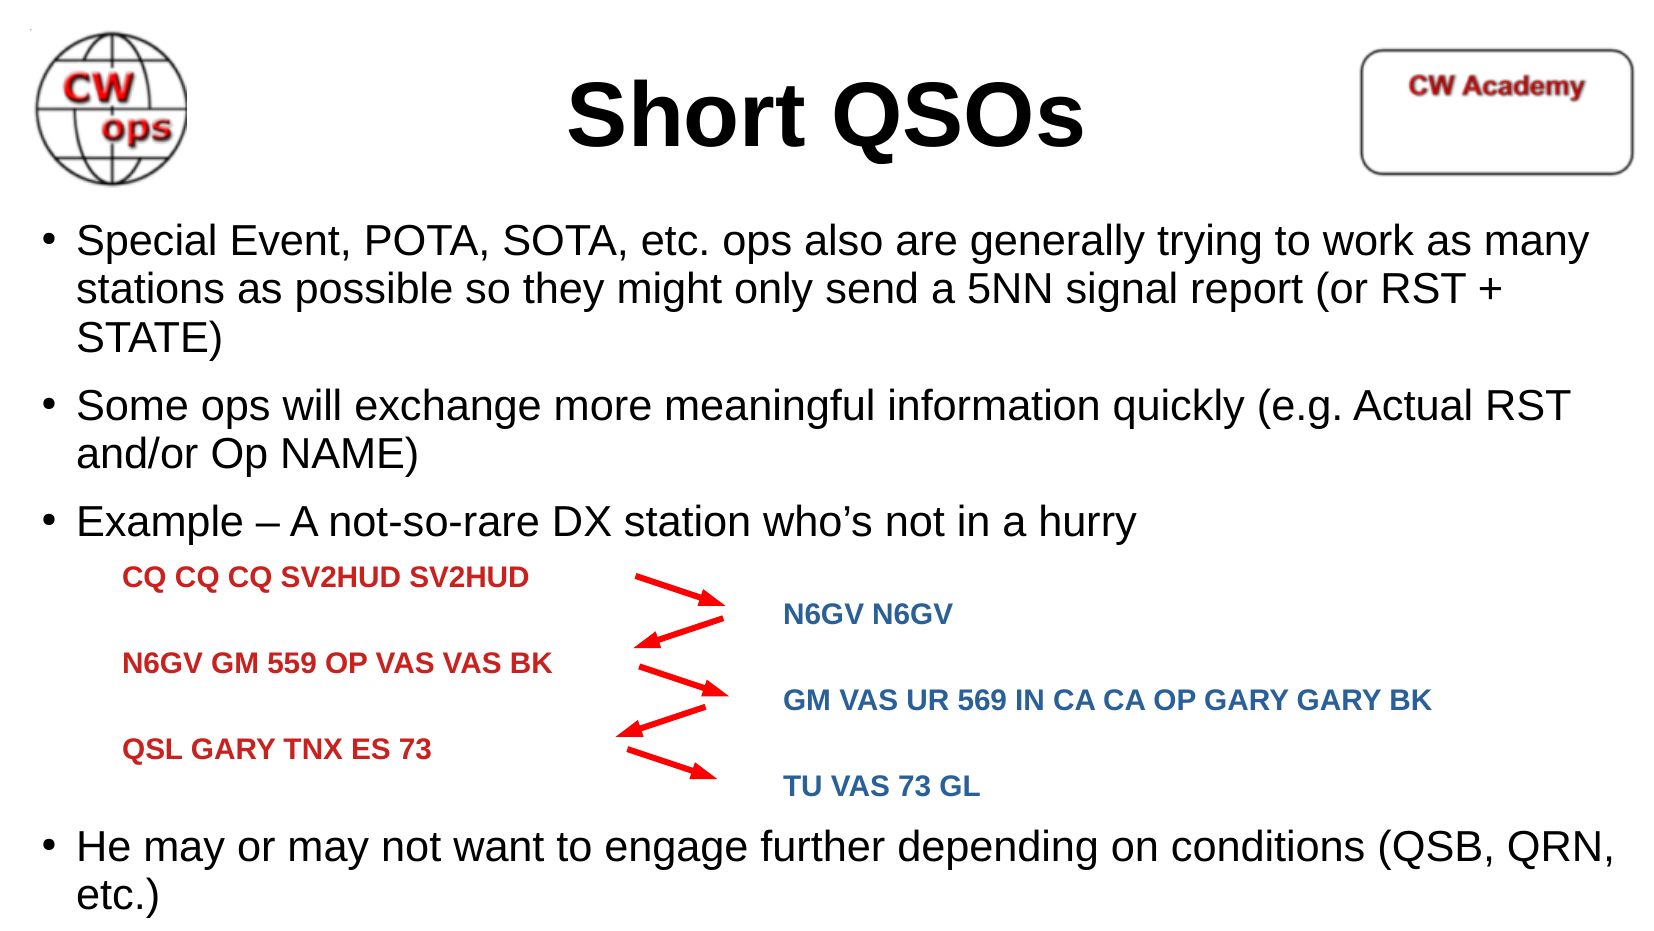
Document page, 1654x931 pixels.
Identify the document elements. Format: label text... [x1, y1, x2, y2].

picture [30, 29, 187, 194]
list Special Event, POTA, SOTA, etc. ops also are generally trying to work as many stations as possible so they might only send a 5NN signal report (or RST + STATE) Some ops will exchange more meaningful information quickly (e.g. Actual RST and/or Op NAME) Example – A not-so-rare DX station who’s not in a hurry CQ CQ CQ SV2HUD SV2HUD N6GV N6GV N6GV GM 559 OP VAS VAS BK GM VAS UR 569 IN CA CA OP GARY GARY BK QSL GARY TNX ES 73 TU VAS 73 GL He may or may not want to engage further depending on conditions (QSB, QRN, etc.) [30, 215, 1636, 927]
picture [1571, 37, 1640, 186]
title Short QSOs [82, 37, 1571, 193]
